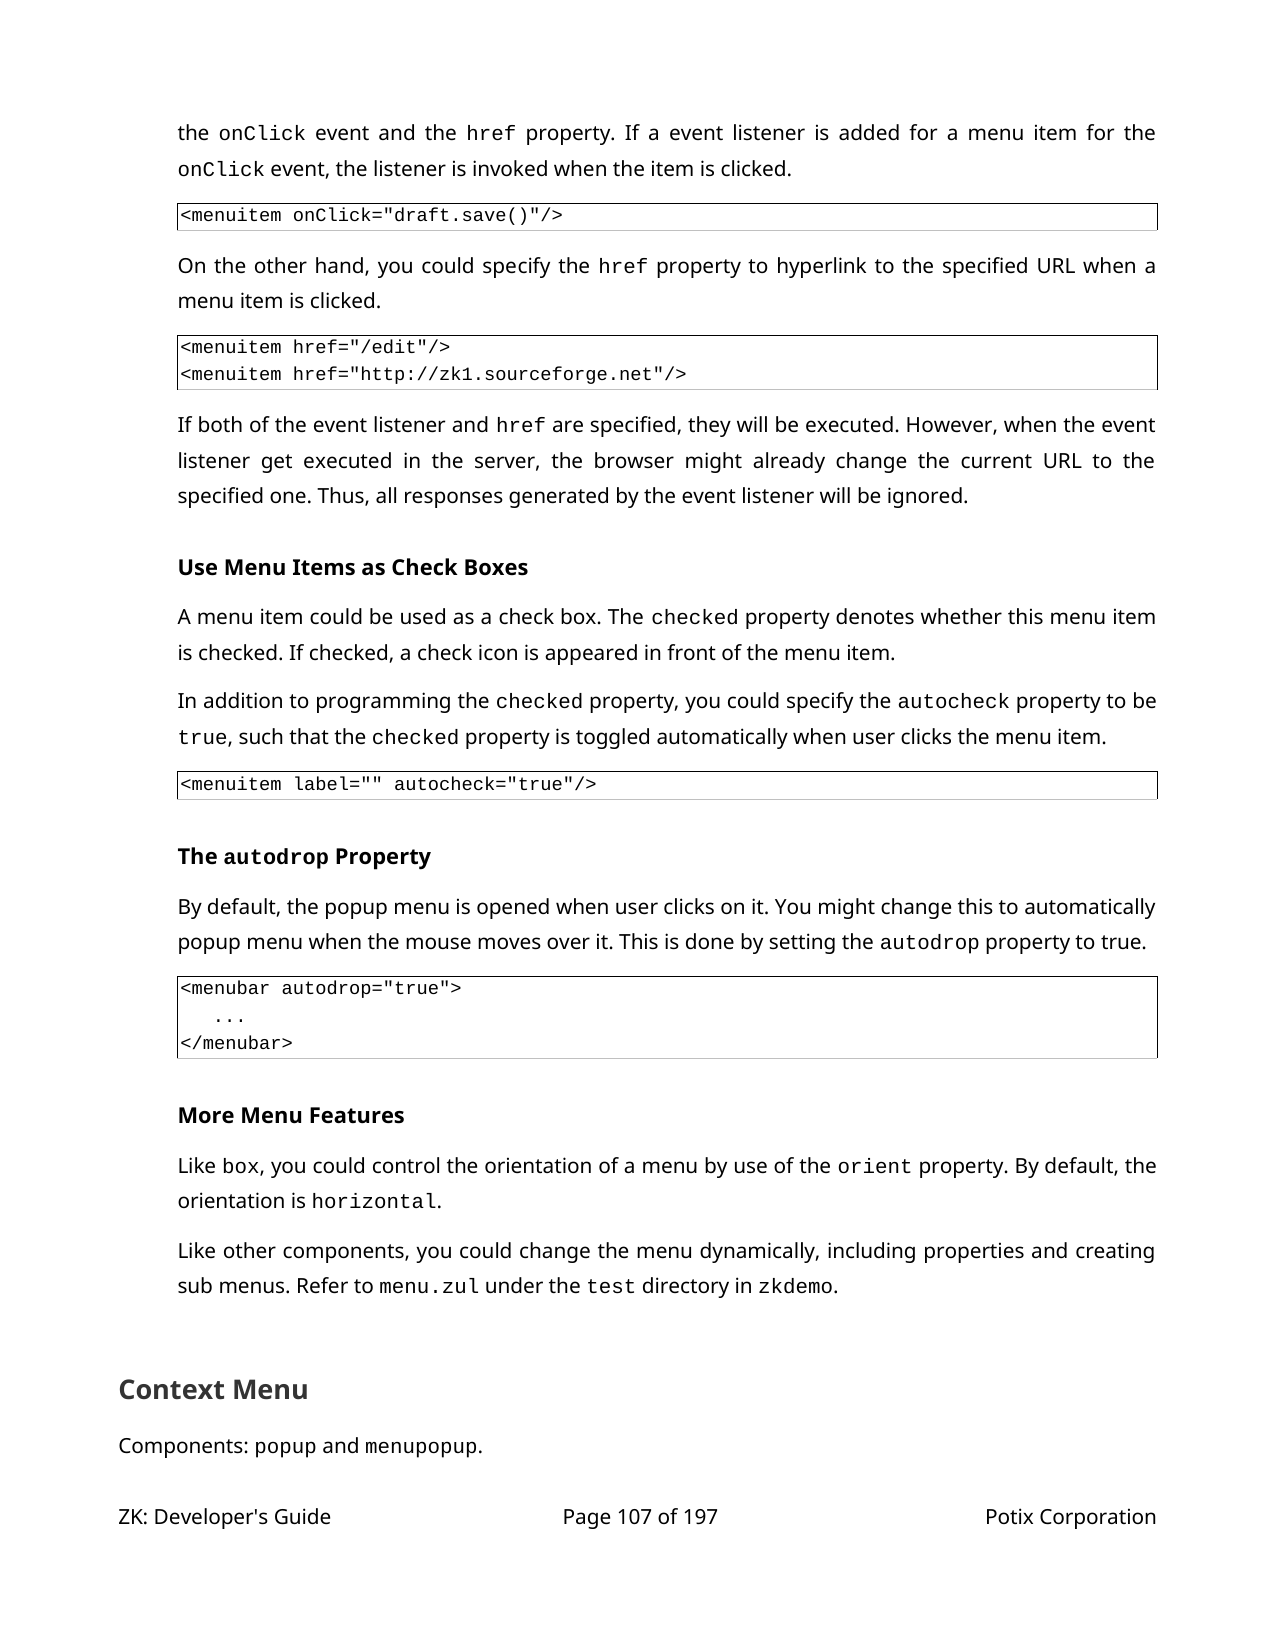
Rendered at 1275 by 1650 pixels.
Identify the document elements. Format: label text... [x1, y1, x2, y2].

text If both of the event listener and href are specified, they will be executed. However, when the event listener get executed in the server, the browser might already change the current URL to the specified one. Thus, all responses generated by the event listener will be ignored. [177, 410, 1157, 509]
text In addition to programming the checked property, you could specify the autocheck property to be true, such that the checked property is toggled automatically when user clicks the menu item. [177, 687, 1157, 751]
text <menuitem href="http://zk1.sourceforge.net"/> [178, 362, 1157, 389]
subtitle More Menu Features [177, 1100, 1157, 1130]
text On the other hand, you could specify the href property to hyperlink to the specified URL when a menu item is clicked. [177, 251, 1157, 314]
text Like box, you could control the orientation of a menu by use of the orient property. By default, the orientation is horizontal. [177, 1151, 1157, 1215]
text <menuitem href="/edit"/> [178, 336, 1157, 359]
text <menuitem label="" autocheck="true"/> [178, 772, 1157, 799]
text ... [178, 1003, 1157, 1028]
text By default, the popup menu is opened when user clicks on it. You might change this to automatically popup menu when the mouse moves over it. This is done by setting the autodrop property to true. [177, 892, 1157, 956]
text Like other components, you could change the menu dynamically, including properties and creating sub menus. Refer to menu.zul under the test directory in zkdemo. [177, 1236, 1157, 1299]
text <menubar autodrop="true"> [178, 977, 1157, 1001]
subtitle Use Menu Items as Check Boxes [177, 552, 1157, 582]
text A menu item could be used as a check box. The checked property denotes whether this menu item is checked. If checked, a check icon is appeared in front of the menu item. [177, 602, 1157, 666]
text <menuitem onClick="draft.save()"/> [178, 204, 1157, 230]
text the onClick event and the href property. If a event listener is added for a menu item for the onClick event, the listener is invoked when the item is clicked. [177, 118, 1157, 182]
text </menubar> [178, 1031, 1157, 1058]
subtitle Context Menu [118, 1370, 1157, 1407]
subtitle The autodrop Property [177, 841, 1157, 871]
text Components: popup and menupopup. [118, 1431, 1157, 1459]
